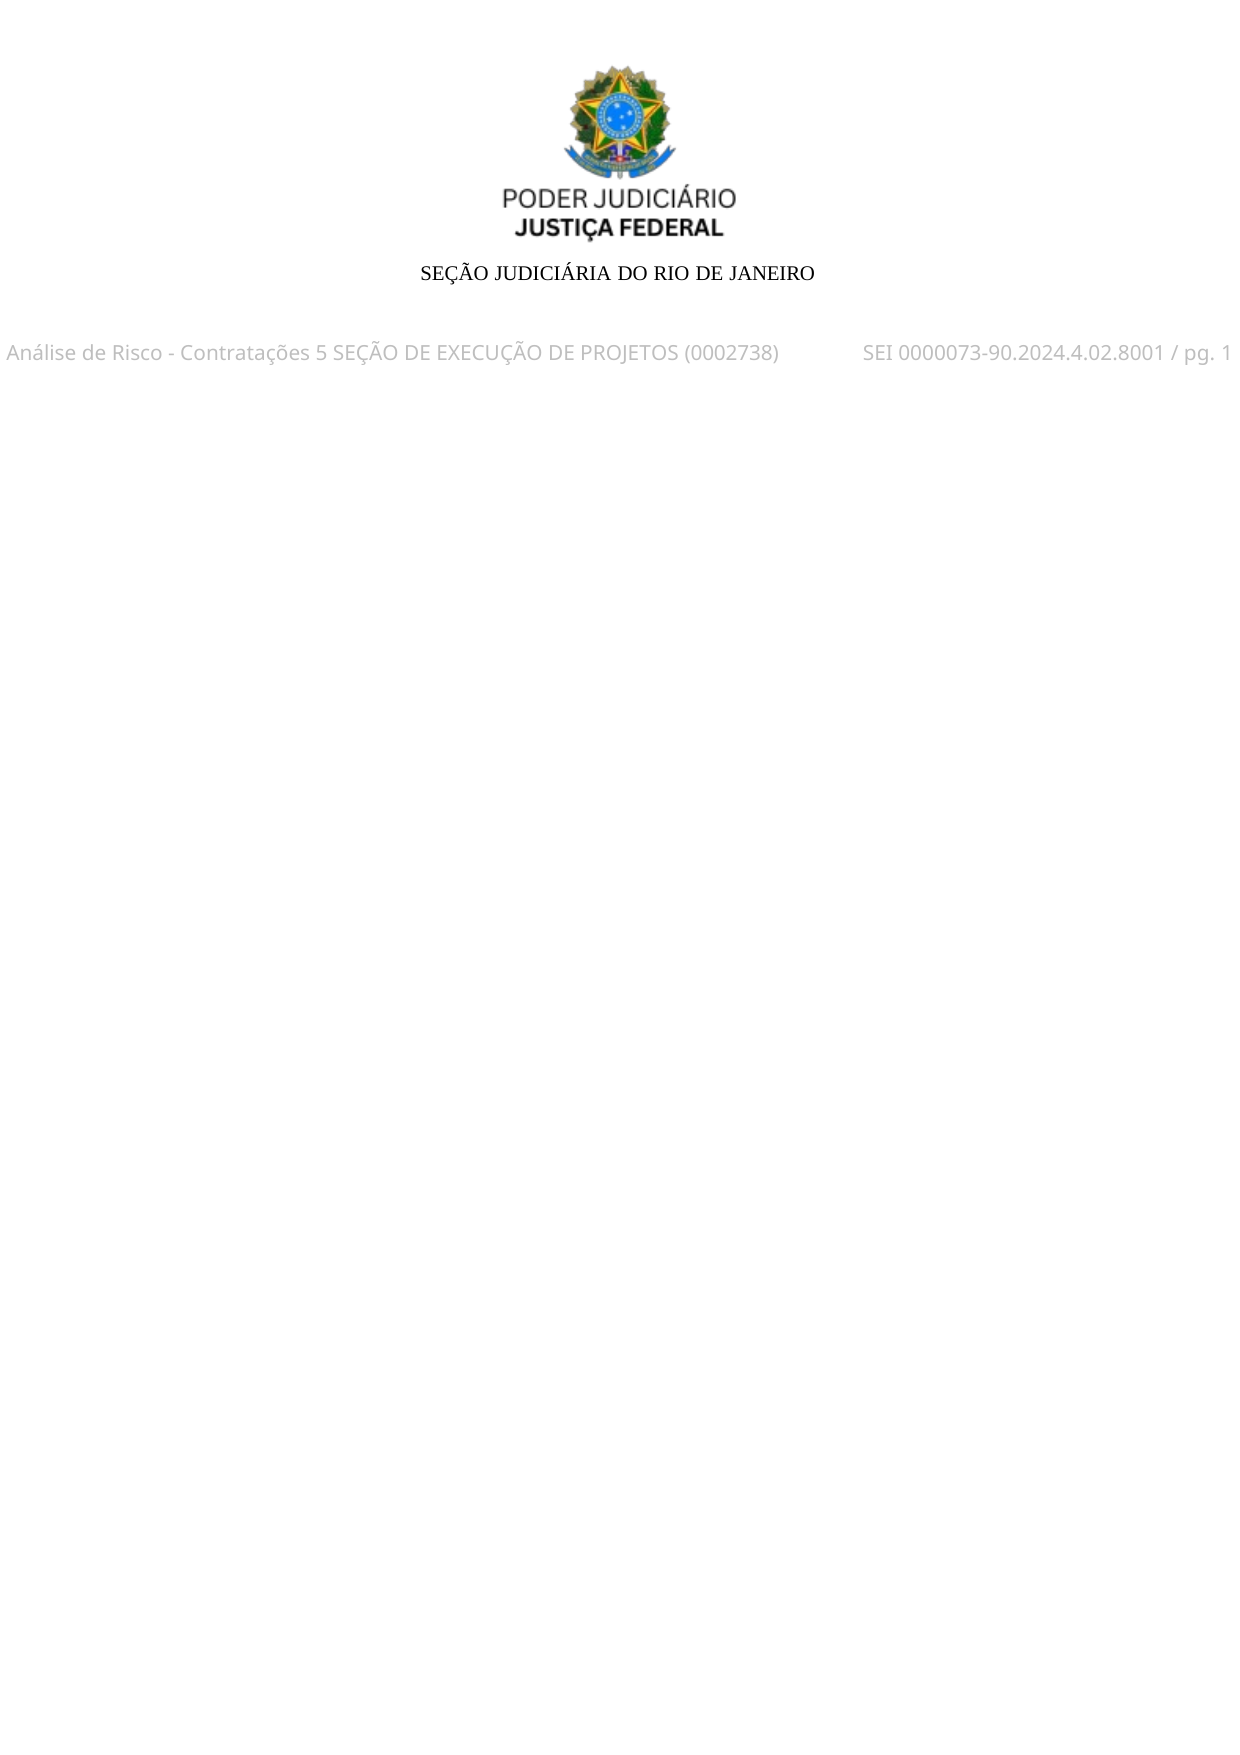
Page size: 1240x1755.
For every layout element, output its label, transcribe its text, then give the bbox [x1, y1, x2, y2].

text Análise de Risco - Contratações 5 SEÇÃO DE EXECUÇÃO DE PROJETOS (0002738) SEI 0000073-90.2024.4.02.8001 / pg. 1 [0, 338, 1239, 366]
